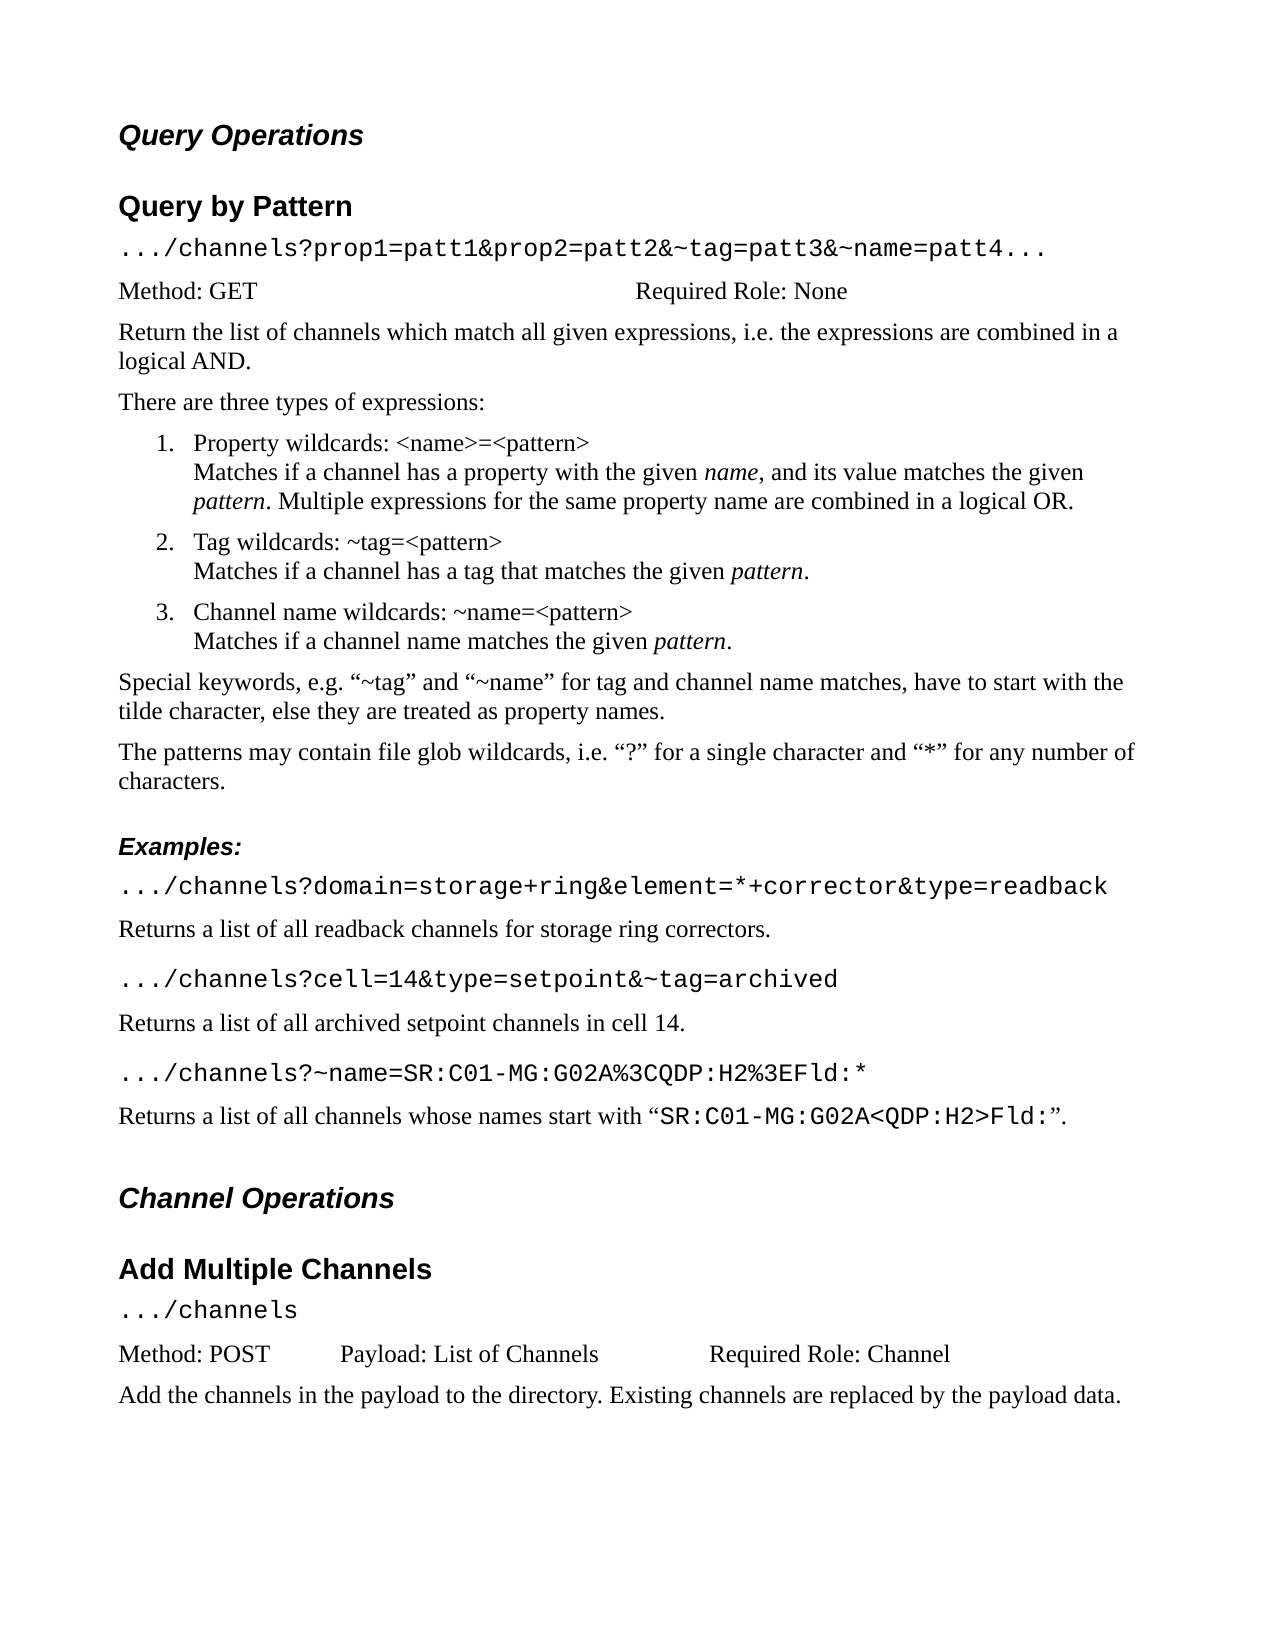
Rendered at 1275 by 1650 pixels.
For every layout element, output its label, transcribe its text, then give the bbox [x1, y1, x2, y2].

list Property wildcards: <name>=<pattern> Matches if a channel has a property with the given name, and its value matches the given pattern. Multiple expressions for the same property name are combined in a logical OR. [156, 428, 1157, 515]
text Method: POST Payload: List of Channels Required Role: Channel [118, 1339, 1157, 1368]
subtitle Query by Pattern [118, 189, 1157, 223]
text Special keywords, e.g. “~tag” and “~name” for tag and channel name matches, have to start with the tilde character, else they are treated as property names. [118, 667, 1157, 725]
subtitle Query Operations [118, 118, 1157, 152]
text .../channels?prop1=patt1&prop2=patt2&~tag=patt3&~name=patt4... [118, 235, 1157, 263]
text Method: GET Required Role: None [118, 276, 1157, 305]
subtitle Examples: [118, 832, 1157, 861]
text Add the channels in the payload to the directory. Existing channels are replaced by the payload data. [118, 1380, 1157, 1409]
text .../channels [118, 1298, 1157, 1326]
text The patterns may contain file glob wildcards, i.e. “?” for a single character and “*” for any number of characters. [118, 737, 1157, 795]
text .../channels?cell=14&type=setpoint&~tag=archived [118, 967, 1157, 995]
text Returns a list of all readback channels for storage ring correctors. [118, 914, 1157, 943]
subtitle Add Multiple Channels [118, 1252, 1157, 1286]
text .../channels?domain=storage+ring&element=*+corrector&type=readback [118, 873, 1157, 902]
text There are three types of expressions: [118, 387, 1157, 416]
text Returns a list of all channels whose names start with “SR:C01-MG:G02A<QDP:H2>Fld:”. [118, 1101, 1157, 1132]
list Tag wildcards: ~tag=<pattern> Matches if a channel has a tag that matches the given pattern. [156, 527, 1157, 585]
text Returns a list of all archived setpoint channels in cell 14. [118, 1008, 1157, 1036]
list Channel name wildcards: ~name=<pattern> Matches if a channel name matches the given pattern. [156, 597, 1157, 655]
text .../channels?~name=SR:C01-MG:G02A%3CQDP:H2%3EFld:* [118, 1060, 1157, 1089]
text Return the list of channels which match all given expressions, i.e. the expressions are combined in a logical AND. [118, 317, 1157, 375]
subtitle Channel Operations [118, 1181, 1157, 1214]
